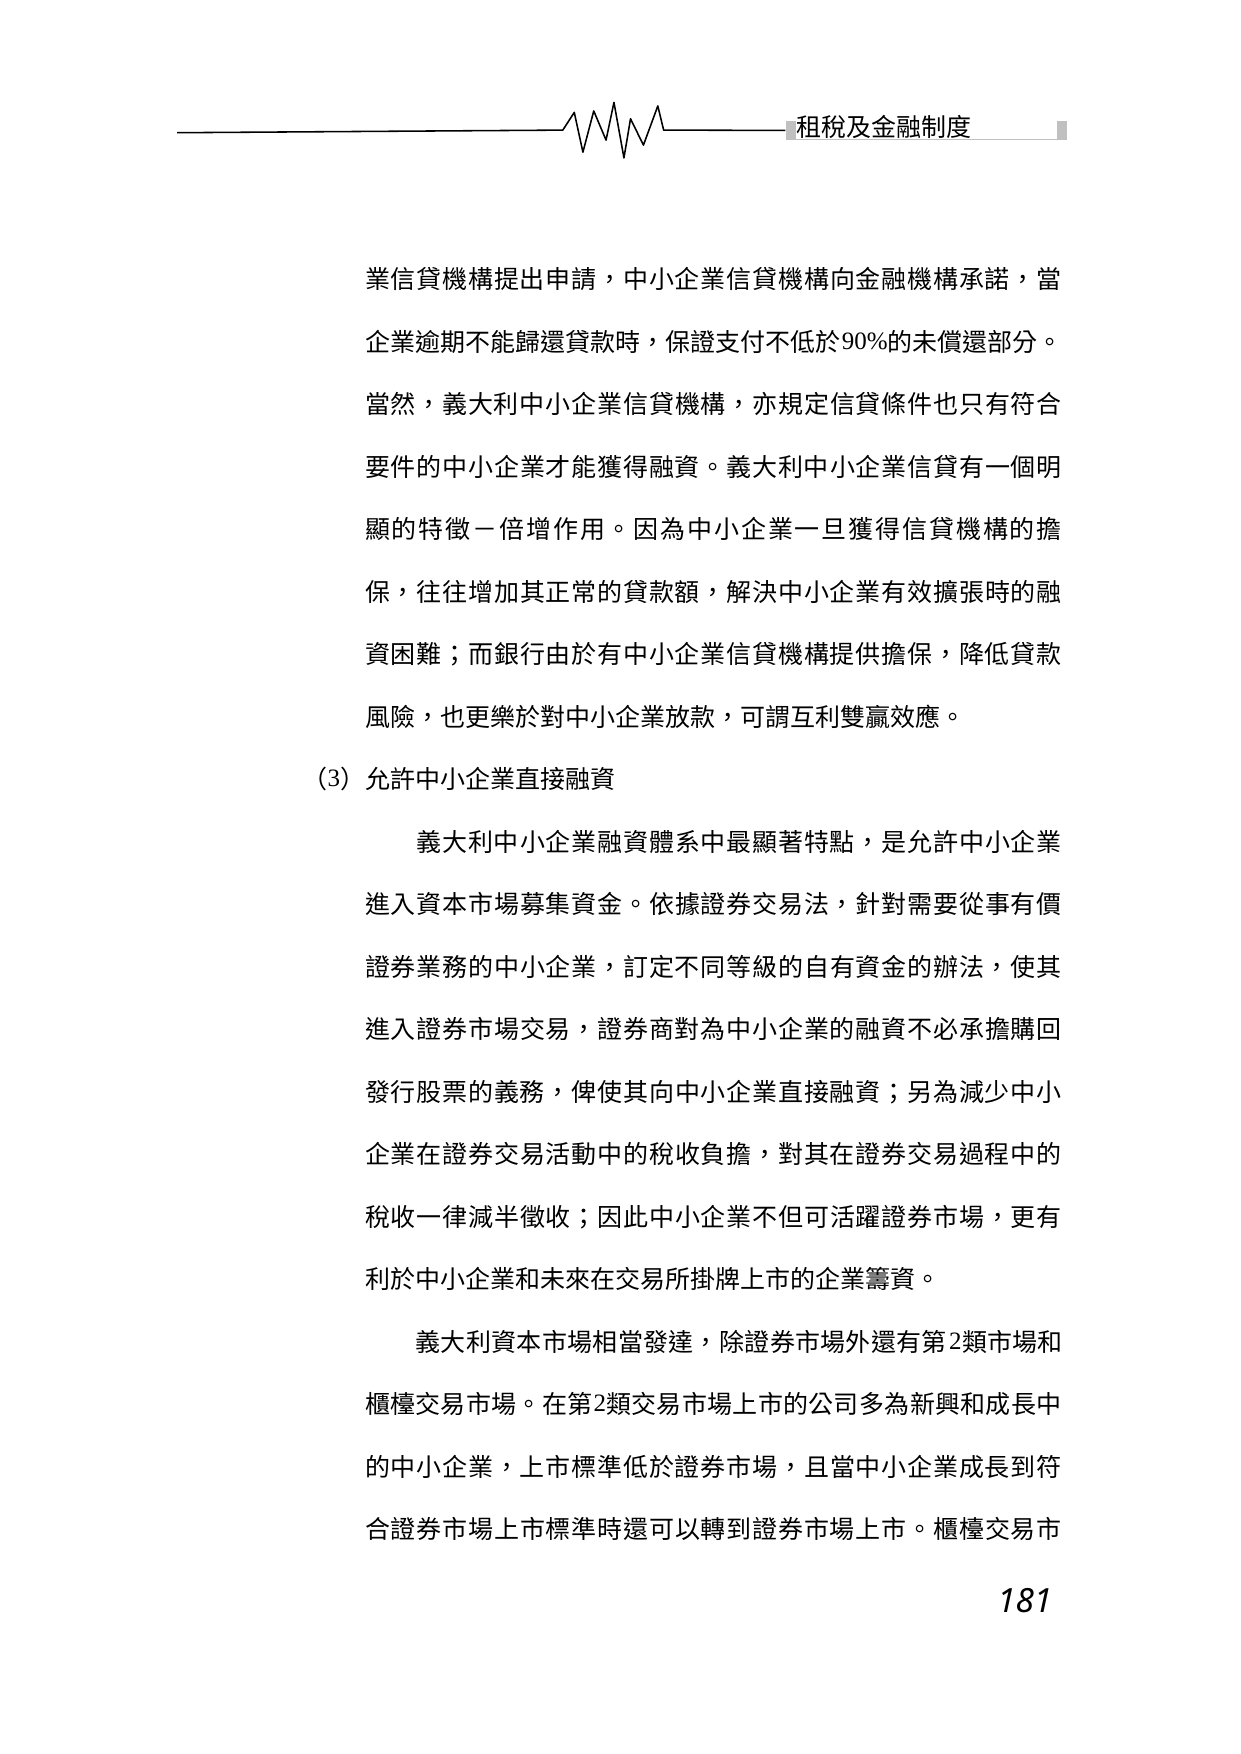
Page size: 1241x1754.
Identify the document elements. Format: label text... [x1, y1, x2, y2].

text 業信貸機構提出申請，中小企業信貸機構向金融機構承諾，當企業逾期不能歸還貸款時，保證支付不低於90%的未償還部分。當然，義大利中小企業信貸機構，亦規定信貸條件也只有符合要件的中小企業才能獲得融資。義大利中小企業信貸有一個明顯的特徵－倍增作用。因為中小企業一旦獲得信貸機構的擔保，往往增加其正常的貸款額，解決中小企業有效擴張時的融資困難；而銀行由於有中小企業信貸機構提供擔保，降低貸款風險，也更樂於對中小企業放款，可謂互利雙贏效應。 [302, 236, 1063, 736]
text （3）允許中小企業直接融資 [302, 736, 1063, 799]
text 義大利中小企業融資體系中最顯著特點，是允許中小企業進入資本市場募集資金。依據證券交易法，針對需要從事有價證券業務的中小企業，訂定不同等級的自有資金的辦法，使其進入證券市場交易，證券商對為中小企業的融資不必承擔購回發行股票的義務，俾使其向中小企業直接融資；另為減少中小企業在證券交易活動中的稅收負擔，對其在證券交易過程中的稅收一律減半徵收；因此中小企業不但可活躍證券市場，更有利於中小企業和未來在交易所掛牌上市的企業籌資。 [302, 799, 1063, 1299]
text 義大利資本市場相當發達，除證券市場外還有第2類市場和櫃檯交易市場。在第2類交易市場上市的公司多為新興和成長中的中小企業，上市標準低於證券市場，且當中小企業成長到符合證券市場上市標準時還可以轉到證券市場上市。櫃檯交易市 [302, 1299, 1063, 1549]
